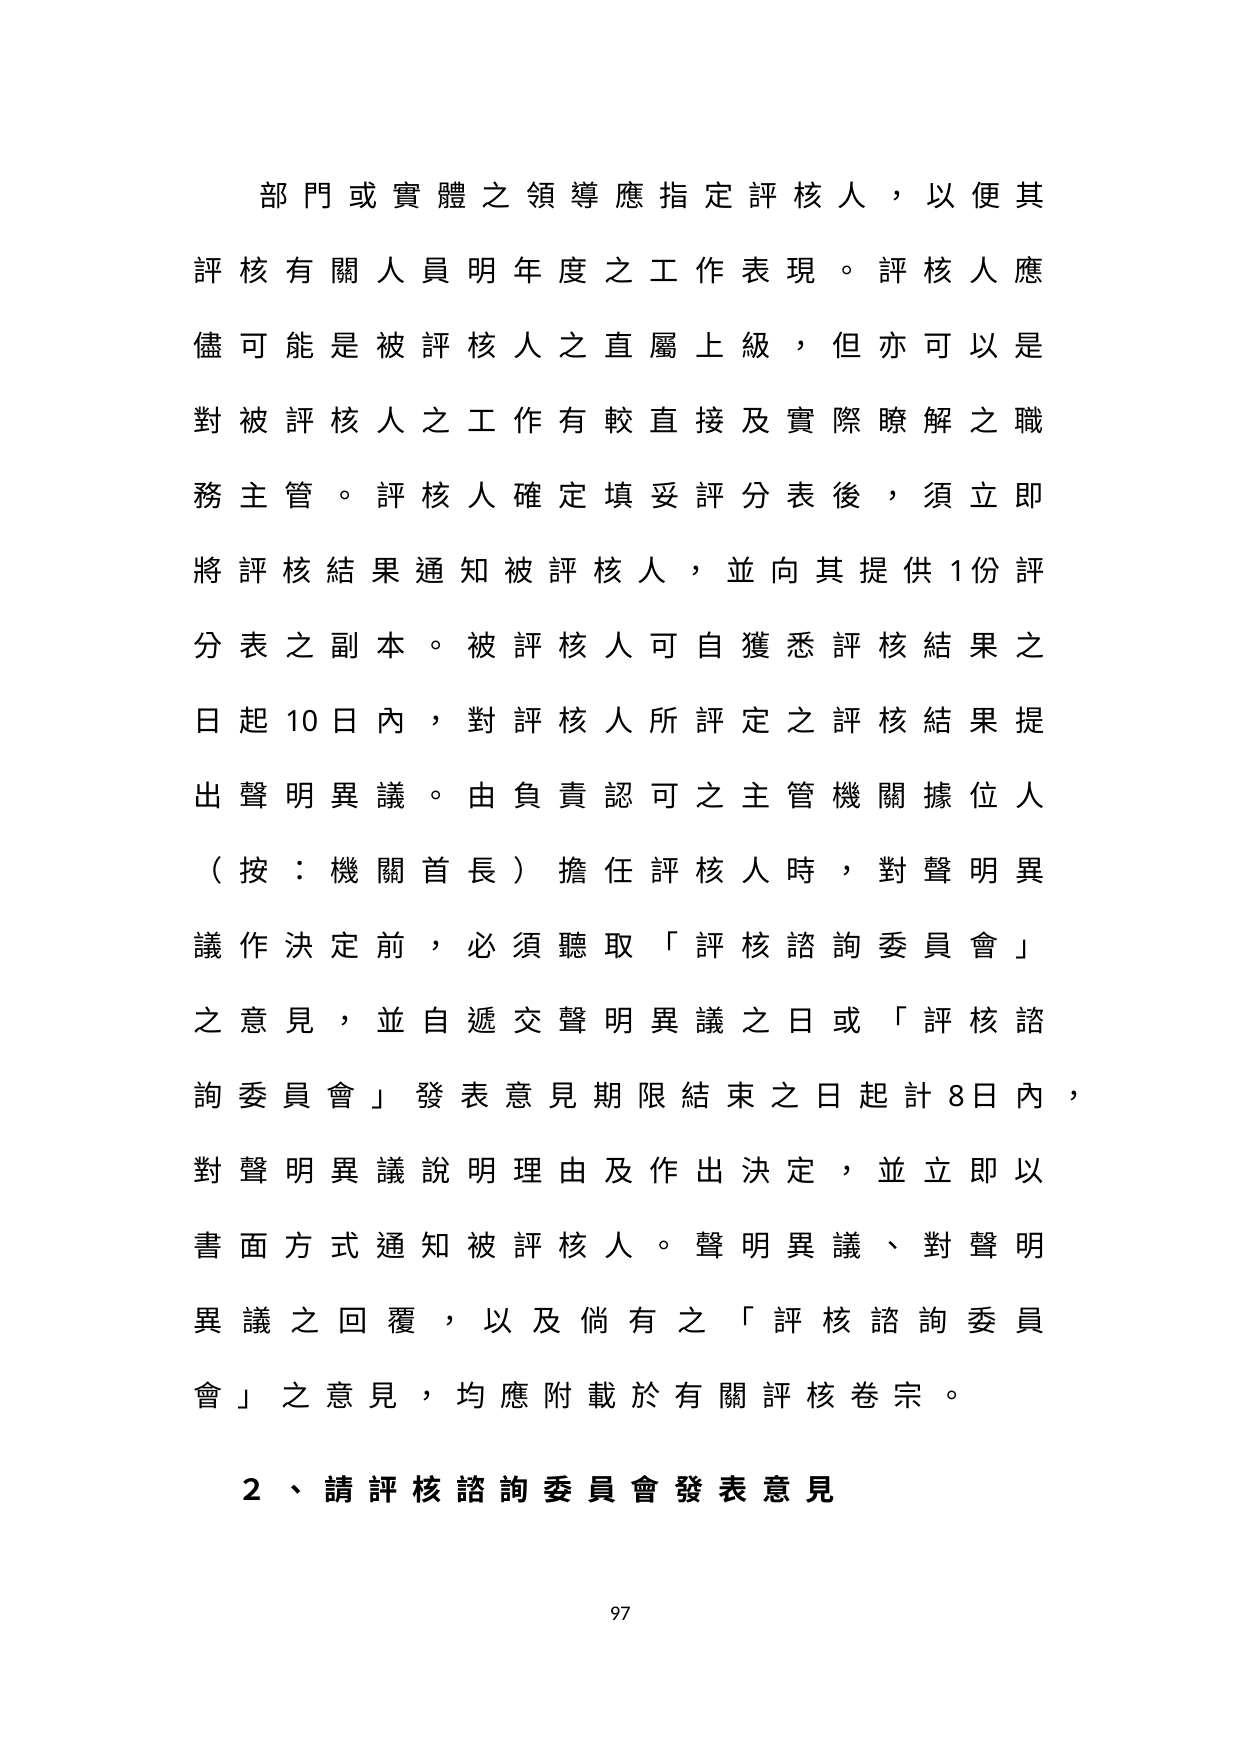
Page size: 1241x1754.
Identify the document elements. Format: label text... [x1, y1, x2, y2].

text 部門或實體之領導應指定評核人，以便其評核有關人員明年度之工作表現。評核人應儘可能是被評核人之直屬上級，但亦可以是對被評核人之工作有較直接及實際瞭解之職務主管。評核人確定填妥評分表後，須立即將評核結果通知被評核人，並向其提供1份評分表之副本。被評核人可自獲悉評核結果之日起10日內，對評核人所評定之評核結果提出聲明異議。由負責認可之主管機關據位人（按：機關首長）擔任評核人時，對聲明異議作決定前，必須聽取「評核諮詢委員會」之意見，並自遞交聲明異議之日或「評核諮詢委員會」發表意見期限結束之日起計8日內，對聲明異議說明理由及作出決定，並立即以書面方式通知被評核人。聲明異議、對聲明異議之回覆，以及倘有之「評核諮詢委員會」之意見，均應附載於有關評核卷宗。 [193, 150, 1059, 1425]
text ２、請評核諮詢委員會發表意見 [193, 1444, 1047, 1519]
